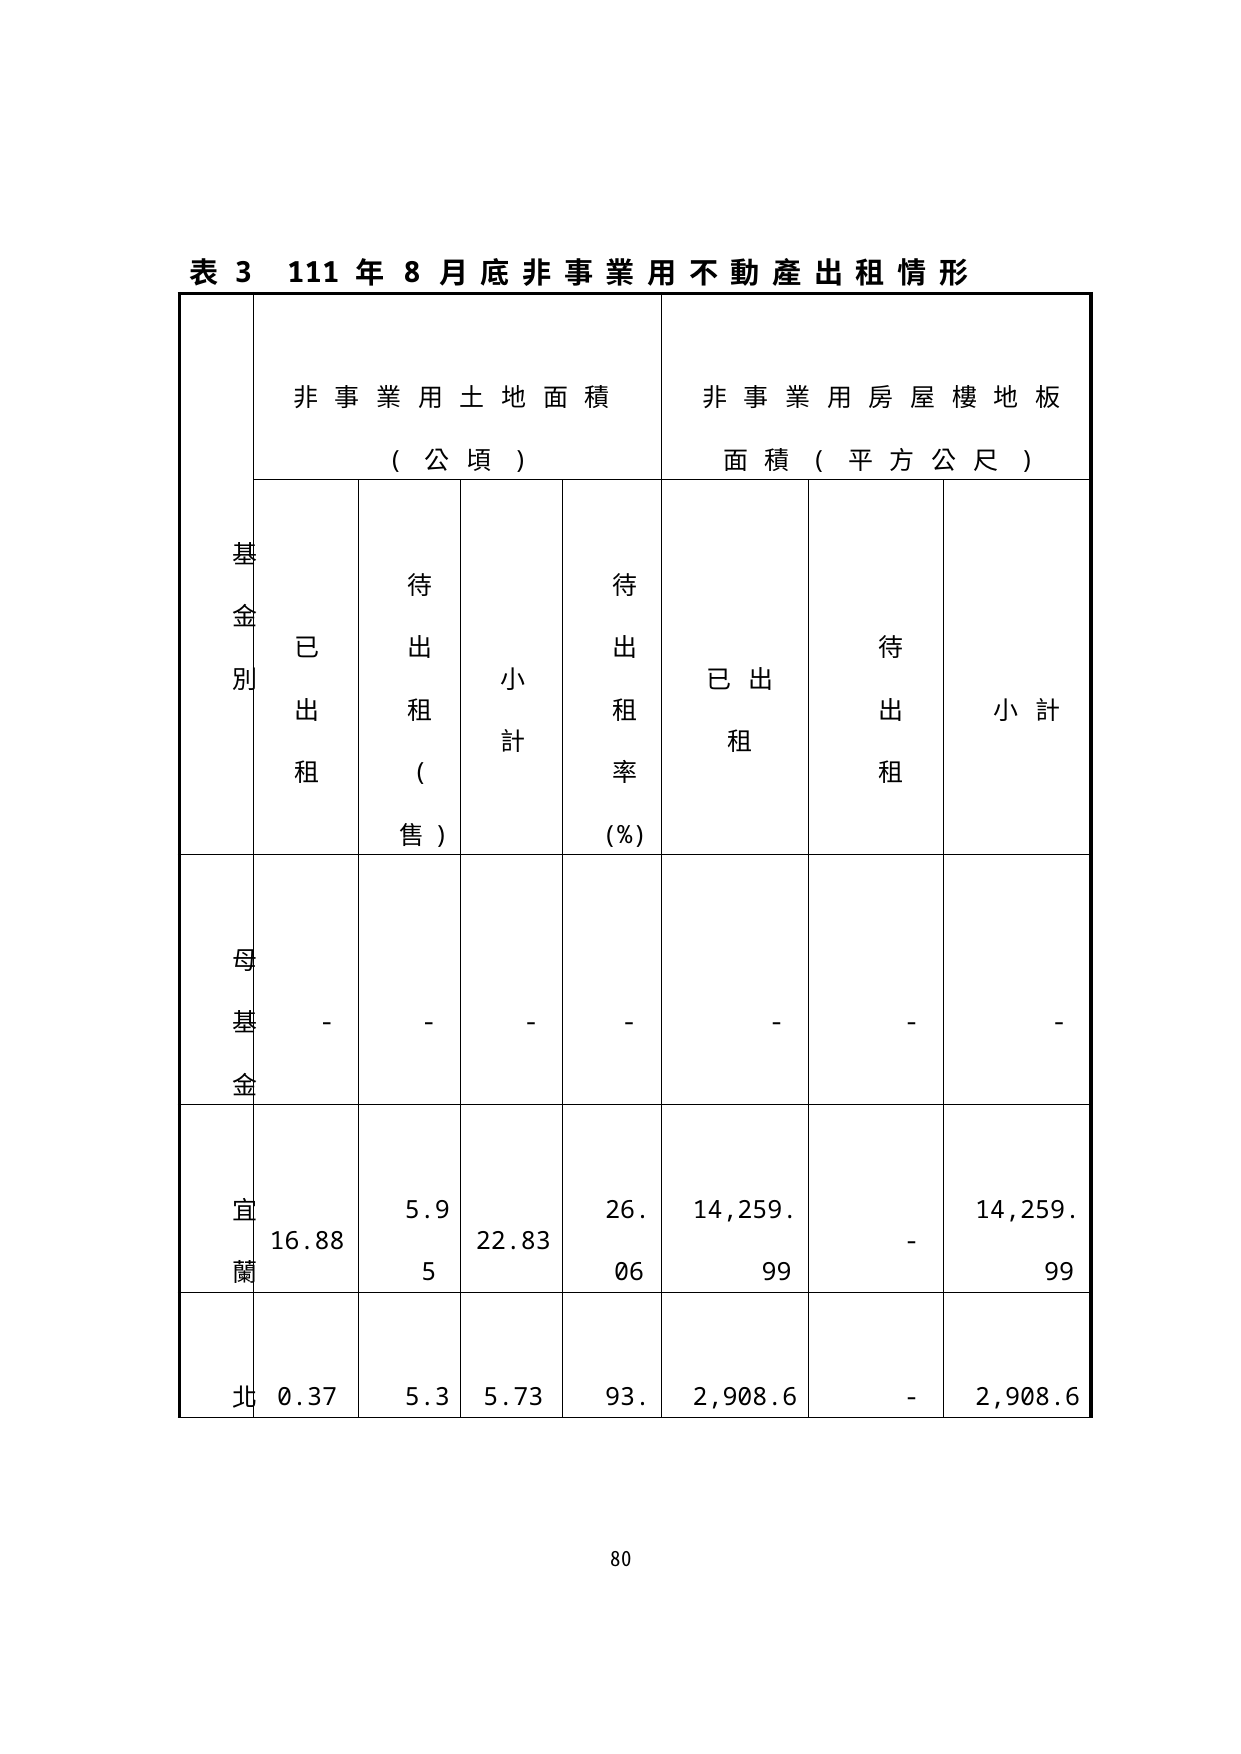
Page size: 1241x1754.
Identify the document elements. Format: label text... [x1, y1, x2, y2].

table_cell 待出租 [809, 480, 943, 854]
table_cell 2,908.6 [944, 1293, 1089, 1417]
table_cell 待出租率(%) [563, 480, 661, 854]
table_cell 小計 [944, 480, 1089, 854]
table_cell - [563, 855, 661, 1104]
table_cell 已出租 [254, 480, 358, 854]
table_cell - [809, 1293, 943, 1417]
table_cell 16.88 [254, 1105, 358, 1292]
table_cell 14,259.99 [944, 1105, 1089, 1292]
table_cell 北基 [248, 1393, 253, 1405]
table_cell 5.73 [461, 1293, 562, 1417]
table_cell - [809, 1105, 943, 1292]
table_cell 26.06 [563, 1105, 661, 1292]
table_cell 宜蘭 [181, 1105, 253, 1292]
table_cell 5.95 [359, 1105, 460, 1292]
table_cell 母基金 [181, 855, 253, 1104]
table_header 非事業用房屋樓地板面積(平方公尺) [662, 295, 1089, 479]
table_cell 北基 [181, 1293, 253, 1417]
table_cell 5.3 [359, 1293, 460, 1417]
table_cell 待出租(售) [359, 480, 460, 854]
table_cell 2,908.6 [662, 1293, 808, 1417]
table_cell - [809, 855, 943, 1104]
table_cell 22.83 [461, 1105, 562, 1292]
table_cell 0.37 [254, 1293, 358, 1417]
table_cell 14,259.99 [662, 1105, 808, 1292]
table_header 非事業用土地面積(公頃) [254, 295, 661, 479]
table_cell 小計 [461, 480, 562, 854]
table_cell - [662, 855, 808, 1104]
table_cell - [944, 855, 1089, 1104]
table_cell 93. [563, 1293, 661, 1417]
table_cell - [359, 855, 460, 1104]
text 表3 111年8月底非事業用不動產出租情形 [168, 229, 1058, 292]
table_cell - [254, 855, 358, 1104]
table_cell 已出租 [662, 480, 808, 854]
table_header 基金別 [181, 295, 253, 854]
table_cell - [461, 855, 562, 1104]
